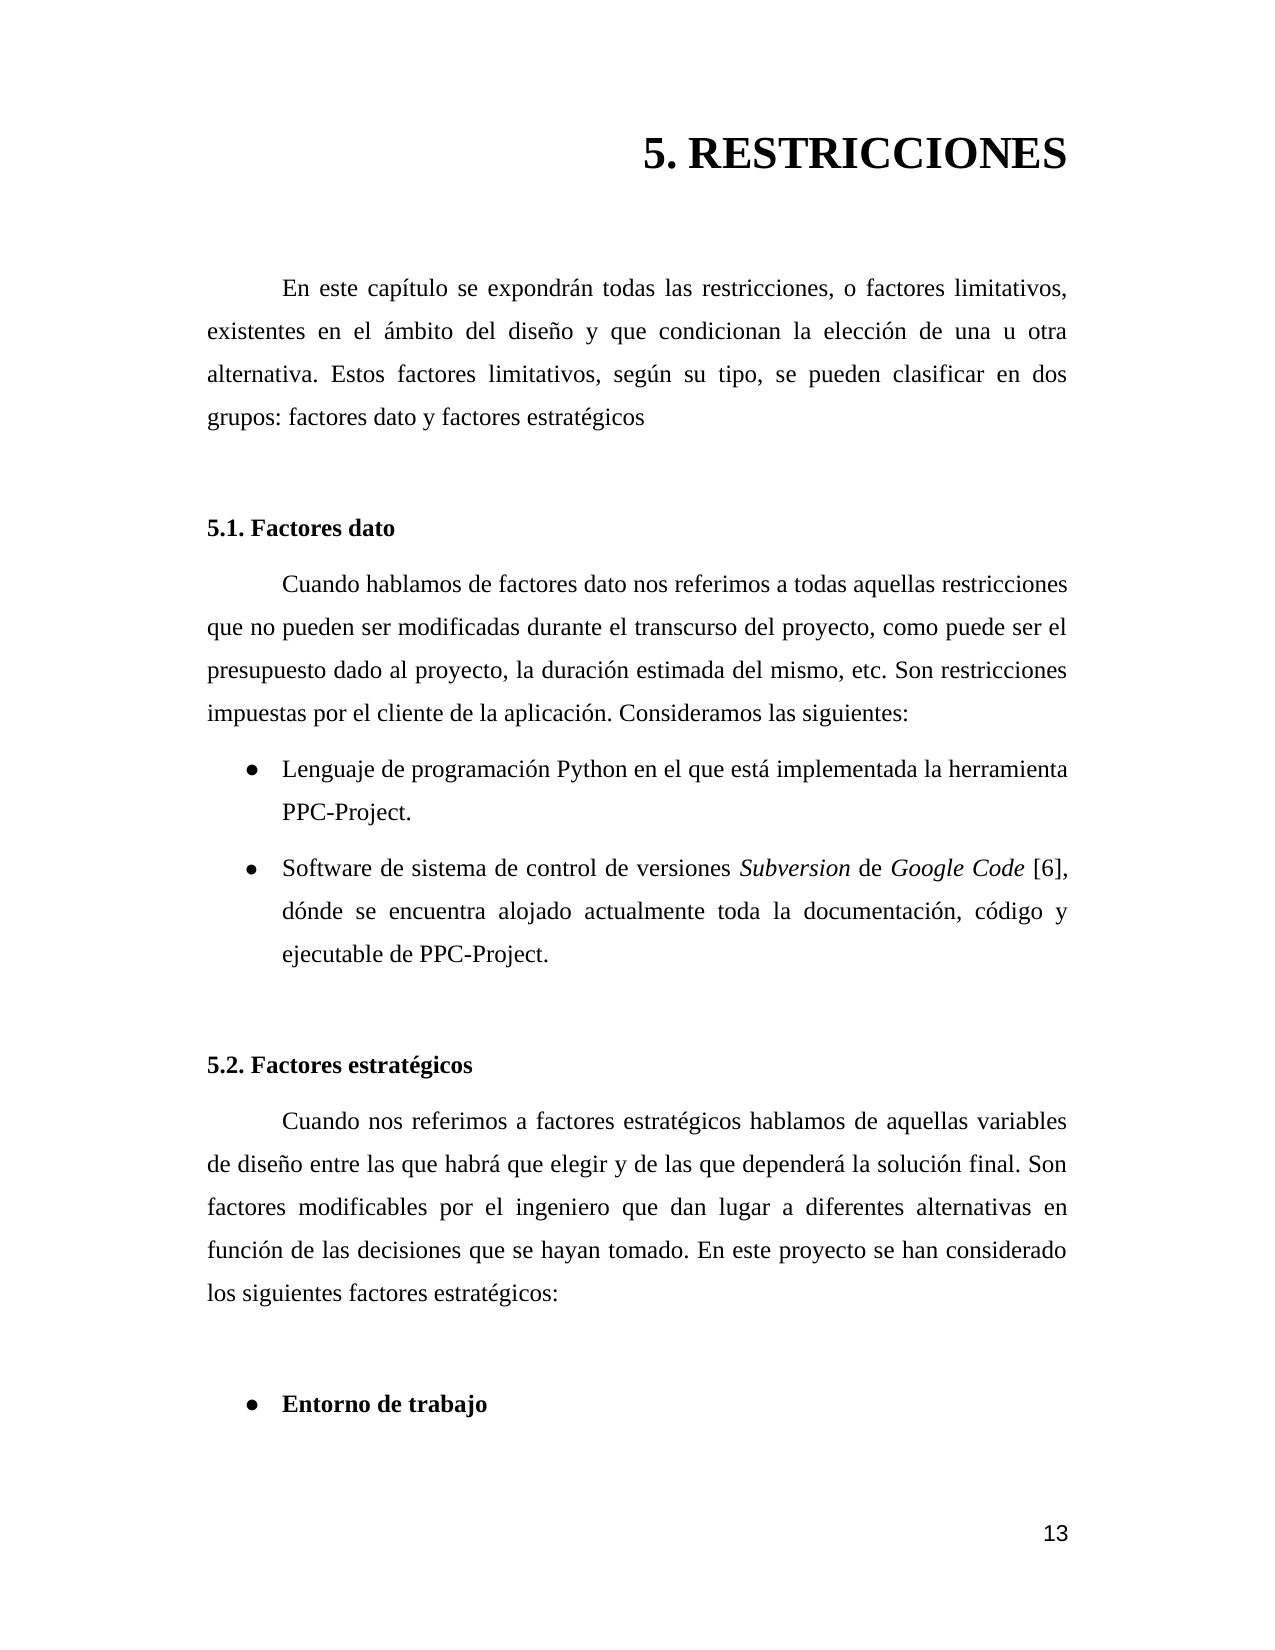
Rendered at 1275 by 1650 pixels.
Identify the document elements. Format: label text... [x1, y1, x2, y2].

text En este capítulo se expondrán todas las restricciones, o factores limitativos, existentes en el ámbito del diseño y que condicionan la elección de una u otra alternativa. Estos factores limitativos, según su tipo, se pueden clasificar en dos grupos: factores dato y factores estratégicos [207, 273, 1068, 431]
text 5.1. Factores dato [207, 513, 1068, 542]
text Cuando hablamos de factores dato nos referimos a todas aquellas restricciones que no pueden ser modificadas durante el transcurso del proyecto, como puede ser el presupuesto dado al proyecto, la duración estimada del mismo, etc. Son restricciones impuestas por el cliente de la aplicación. Consideramos las siguientes: [207, 569, 1068, 727]
text 5. RESTRICCIONES [207, 125, 1068, 178]
list Software de sistema de control de versiones Subversion de Google Code [6], dónde se encuentra alojado actualmente toda la documentación, código y ejecutable de PPC-Project. [244, 853, 1068, 968]
list Lenguaje de programación Python en el que está implementada la herramienta PPC-Project. [244, 754, 1068, 826]
list Entorno de trabajo [244, 1389, 1068, 1418]
text 5.2. Factores estratégicos [207, 1050, 1068, 1079]
text Cuando nos referimos a factores estratégicos hablamos de aquellas variables de diseño entre las que habrá que elegir y de las que dependerá la solución final. Son factores modificables por el ingeniero que dan lugar a diferentes alternativas en función de las decisiones que se hayan tomado. En este proyecto se han considerado los siguientes factores estratégicos: [207, 1106, 1068, 1307]
